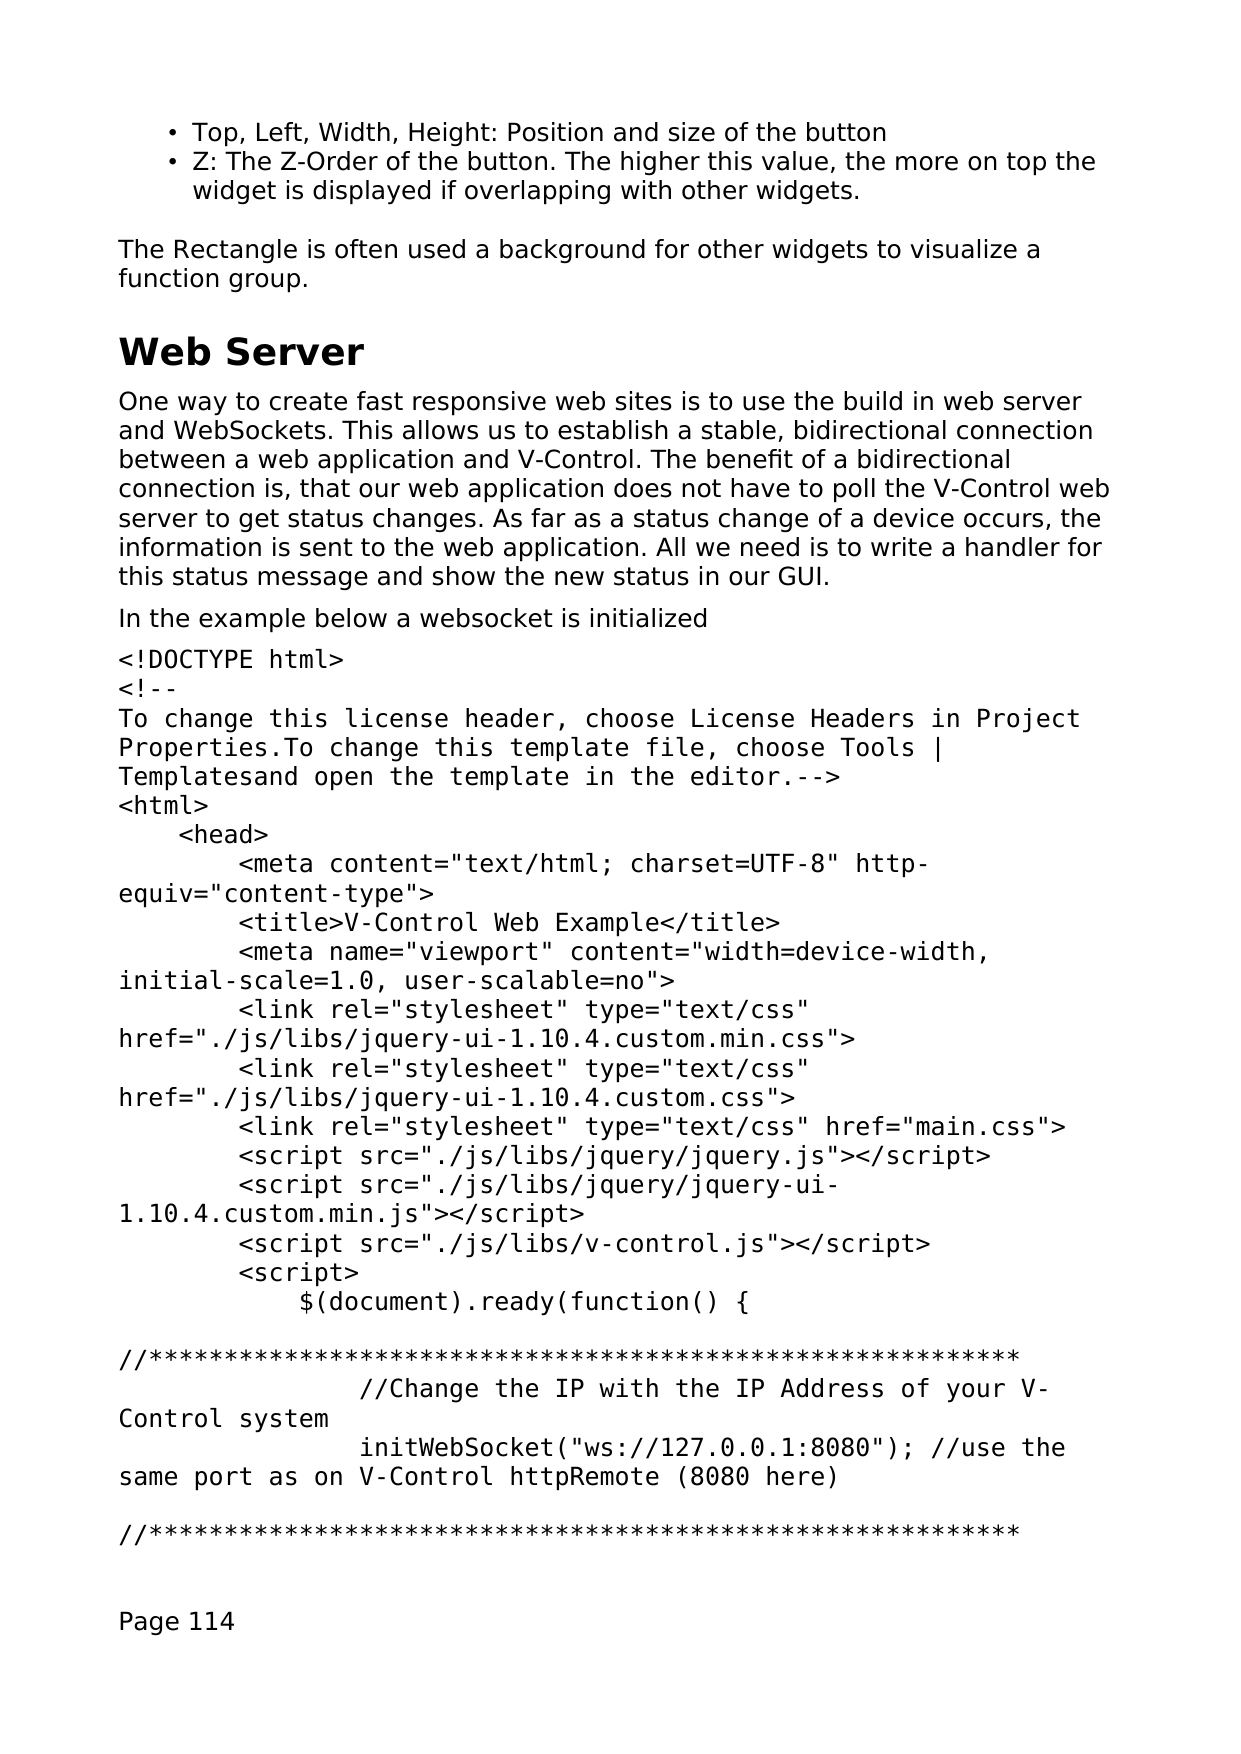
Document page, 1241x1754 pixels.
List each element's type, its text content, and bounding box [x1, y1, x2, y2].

list Top, Left, Width, Height: Position and size of the button [177, 118, 1122, 147]
list Z: The Z-Order of the button. The higher this value, the more on top the widget is displayed if overlapping with other widgets. [177, 147, 1122, 206]
text The Rectangle is often used a background for other widgets to visualize a function group. [118, 235, 1122, 293]
text In the example below a websocket is initialized [118, 604, 1122, 633]
text One way to create fast responsive web sites is to use the build in web server and WebSockets. This allows us to establish a stable, bidirectional connection between a web application and V-Control. The benefit of a bidirectional connection is, that our web application does not have to poll the V-Control web server to get status changes. As far as a status change of a device occurs, the information is sent to the web application. All we need is to write a handler for this status message and show the new status in our GUI. [118, 387, 1122, 591]
text <!DOCTYPE html> <!-- To change this license header, choose License Headers in Project Properties.To change this template file, choose Tools | Templatesand open the template in the editor.--> <html> <head> <meta content="text/html; charset=UTF-8" http-equiv="content-type"> <title>V-Control Web Example</title> <meta name="viewport" content="width=device-width, initial-scale=1.0, user-scalable=no"> <link rel="stylesheet" type="text/css" href="./js/libs/jquery-ui-1.10.4.custom.min.css"> <link rel="stylesheet" type="text/css" href="./js/libs/jquery-ui-1.10.4.custom.css"> <link rel="stylesheet" type="text/css" href="main.css"> <script src="./js/libs/jquery/jquery.js"></script> <script src="./js/libs/jquery/jquery-ui-1.10.4.custom.min.js"></script> <script src="./js/libs/v-control.js"></script> <script> $(document).ready(function() { //********************************************************** //Change the IP with the IP Address of your V-Control system initWebSocket("ws://127.0.0.1:8080"); //use the same port as on V-Control httpRemote (8080 here) //********************************************************** [118, 645, 1122, 1549]
subtitle Web Server [118, 331, 1122, 374]
